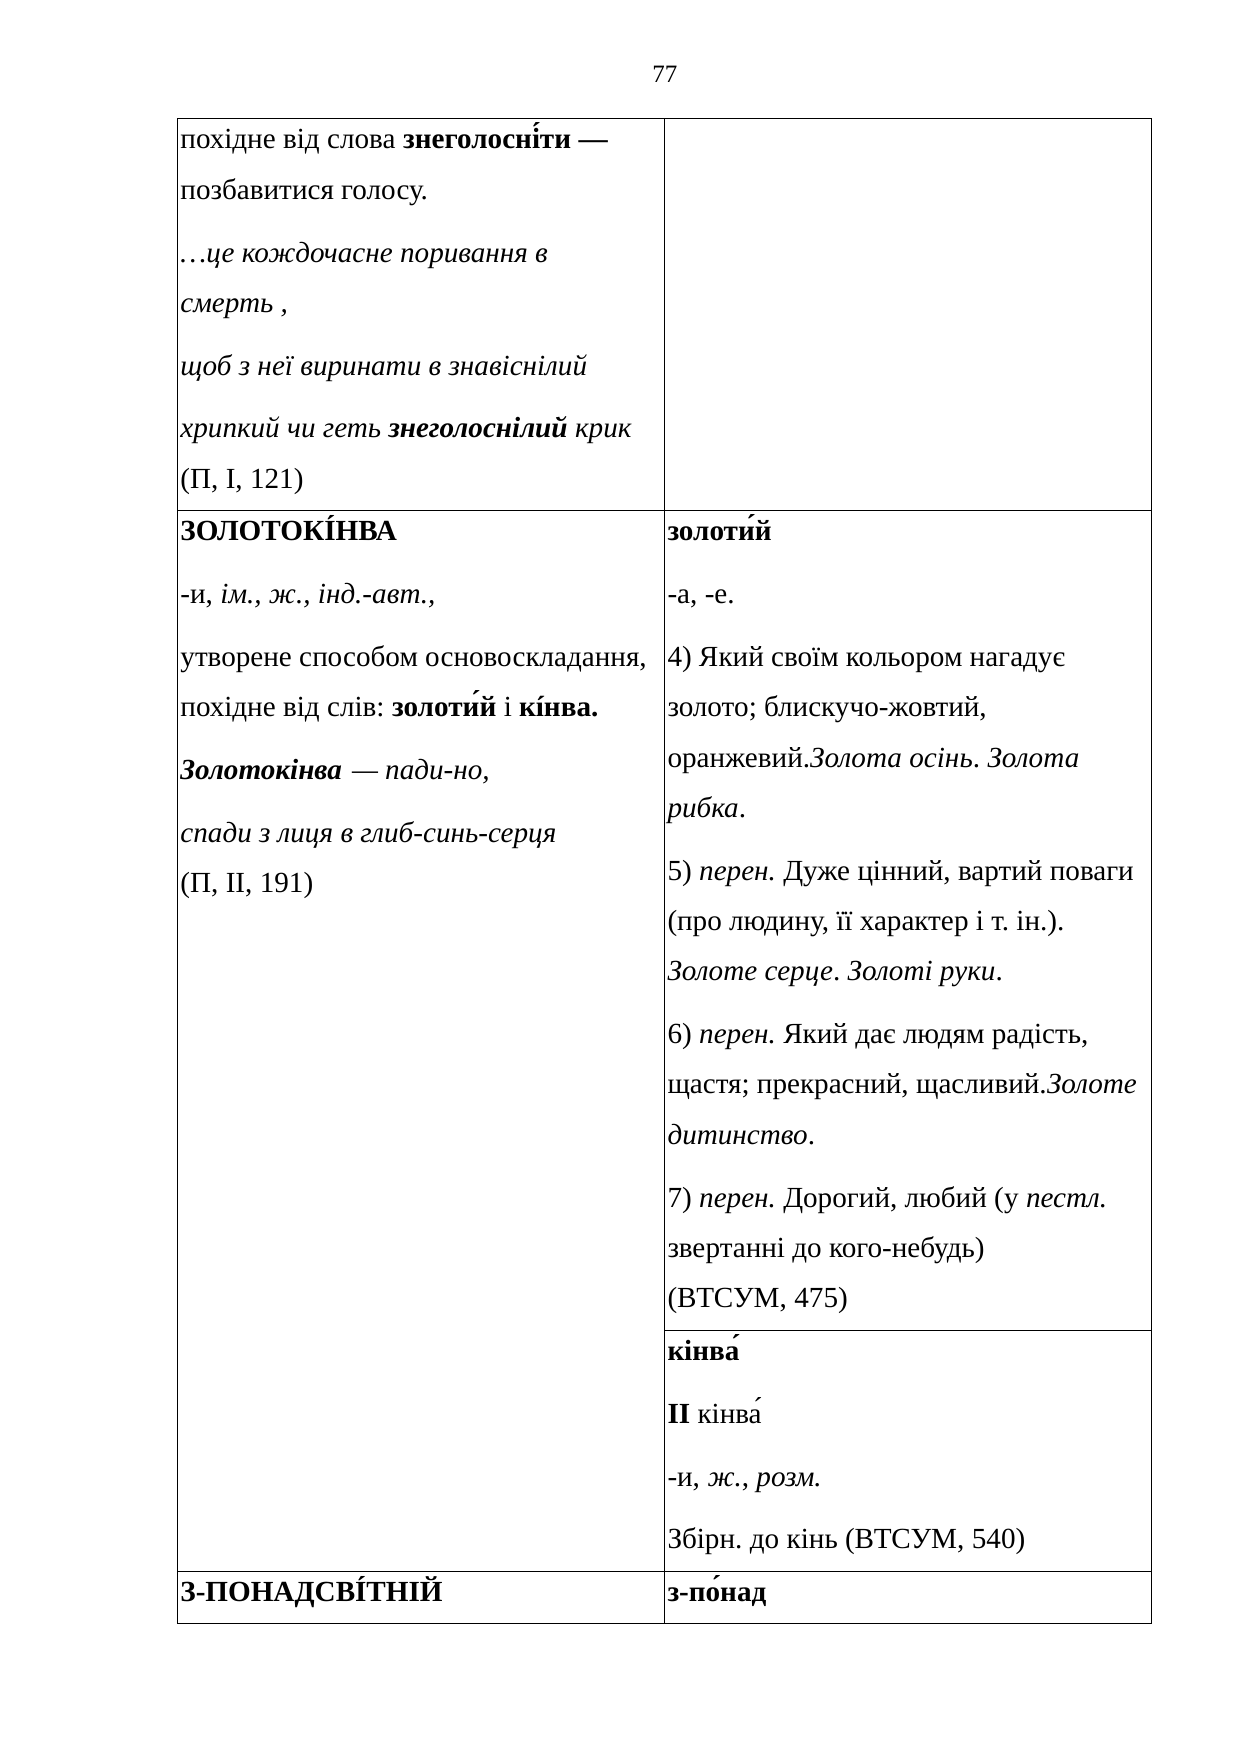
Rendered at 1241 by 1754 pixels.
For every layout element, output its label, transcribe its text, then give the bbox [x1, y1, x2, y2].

table_cell кінва́ II кінва́ -и, ж., розм. Збірн. до кінь (ВТСУМ, 540) [665, 1331, 1151, 1571]
table_cell ЗОЛОТОКÍНВА -и, ім., ж., інд.-авт., утворене способом основоскладання, похідне від слів: золоти́й і кíнва. Золотокінва — пади-но, спади з лиця в глиб-синь-серця (П, ІІ, 191) [178, 511, 664, 1571]
table_cell з-по́над [665, 1572, 1151, 1623]
table_cell похідне від слова знеголосні́ти — позбавитися голосу. …це кождочасне поривання в смерть , щоб з неї виринати в знавіснілий хрипкий чи геть знеголоснілий крик (П, І, 121) [178, 119, 664, 510]
table_cell золоти́й -а, -е. 4) Який своїм кольором нагадує золото; блискучо-жовтий, оранжевий.Золота осінь. Золота рибка. 5) перен. Дуже цінний, вартий поваги (про людину, її характер і т. ін.). Золоте серце. Золоті руки. 6) перен. Який дає людям радість, щастя; прекрасний, щасливий.Золоте дитинство. 7) перен. Дорогий, любий (у пестл. звертанні до кого-небудь) (ВТСУМ, 475) [665, 511, 1151, 1329]
table_cell З-ПОНАДСВÍТНІЙ [178, 1572, 664, 1623]
table_cell [665, 119, 1151, 510]
